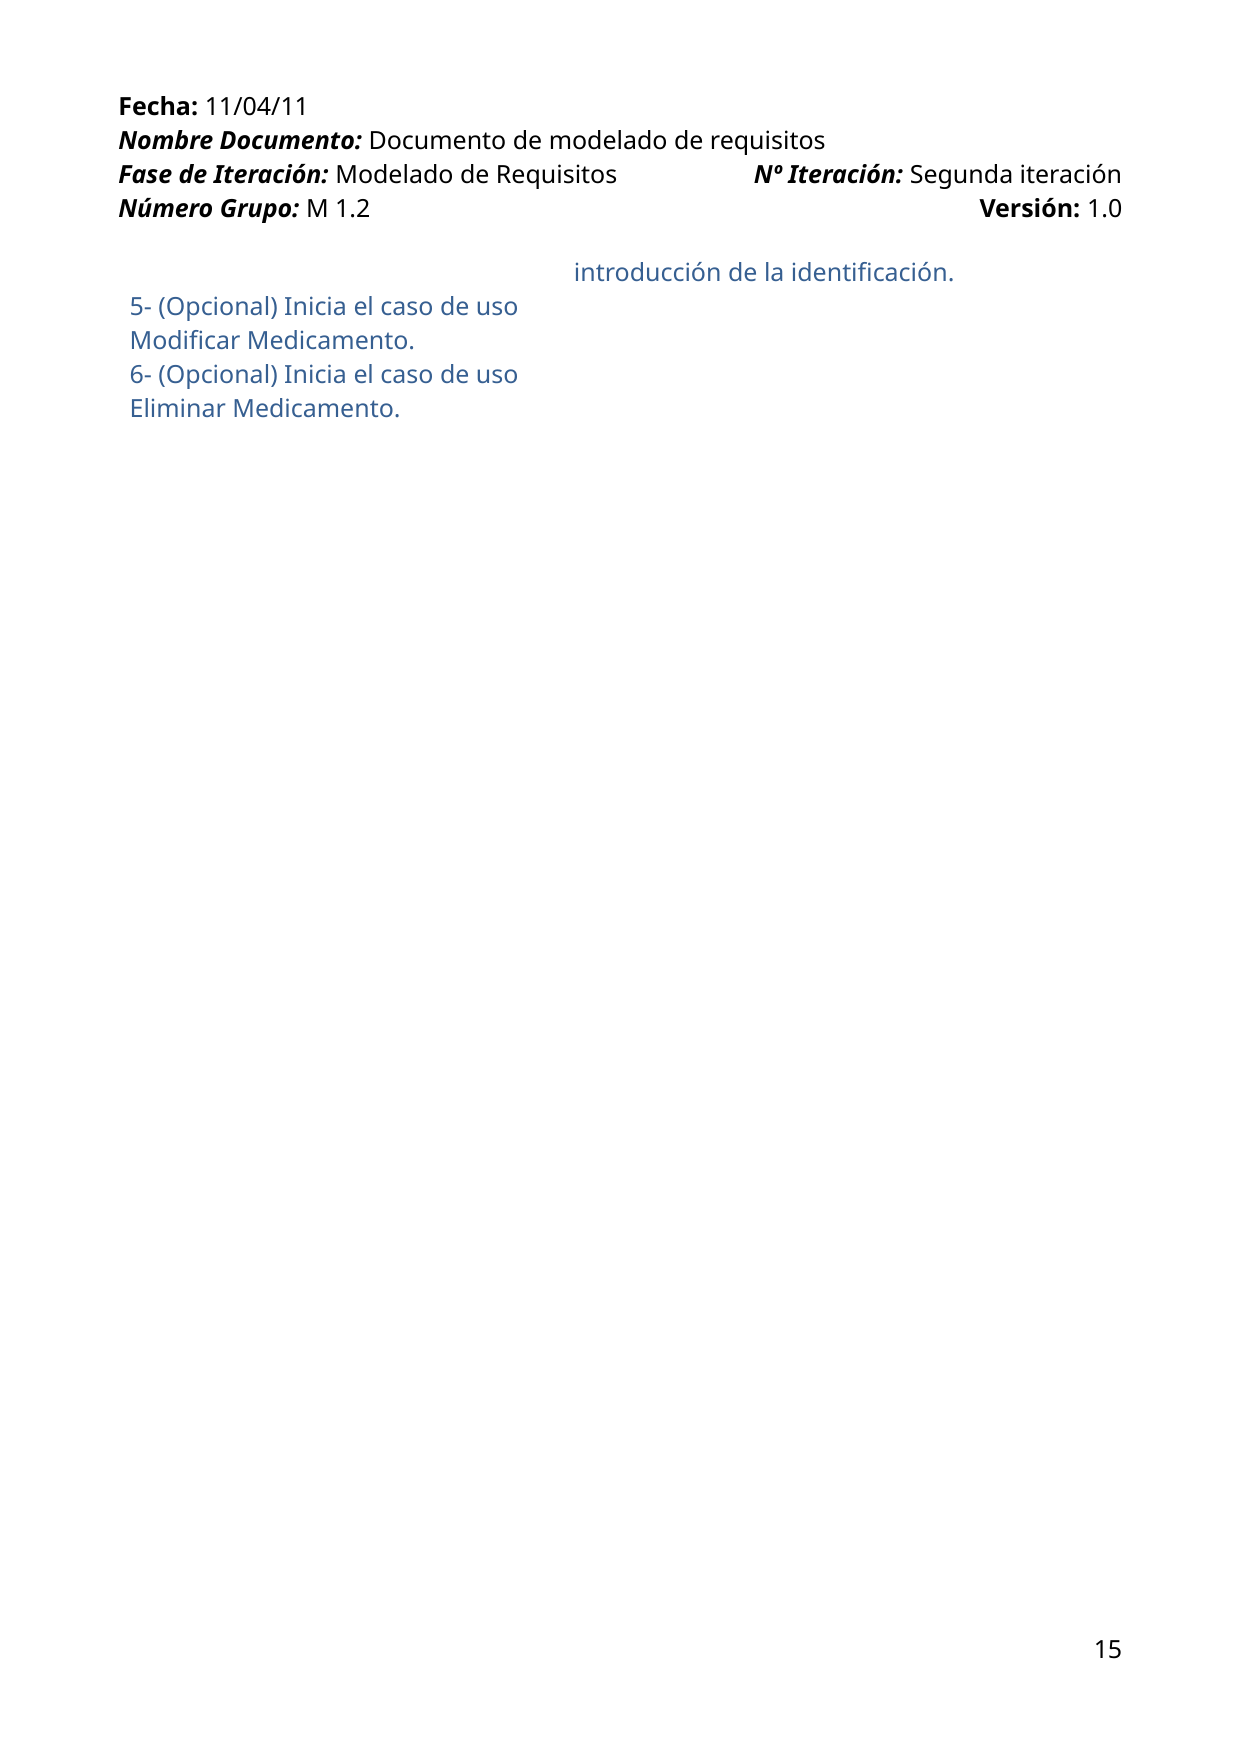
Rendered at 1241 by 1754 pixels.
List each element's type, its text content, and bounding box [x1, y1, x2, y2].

table_cell [563, 356, 1005, 424]
table_cell 5- (Opcional) Inicia el caso de uso Modificar Medicamento. [118, 288, 562, 356]
table_cell [563, 288, 1005, 356]
table_cell [118, 254, 562, 288]
table_cell introducción de la identificación. [563, 254, 1005, 288]
table_cell 6- (Opcional) Inicia el caso de uso Eliminar Medicamento. [118, 356, 562, 424]
